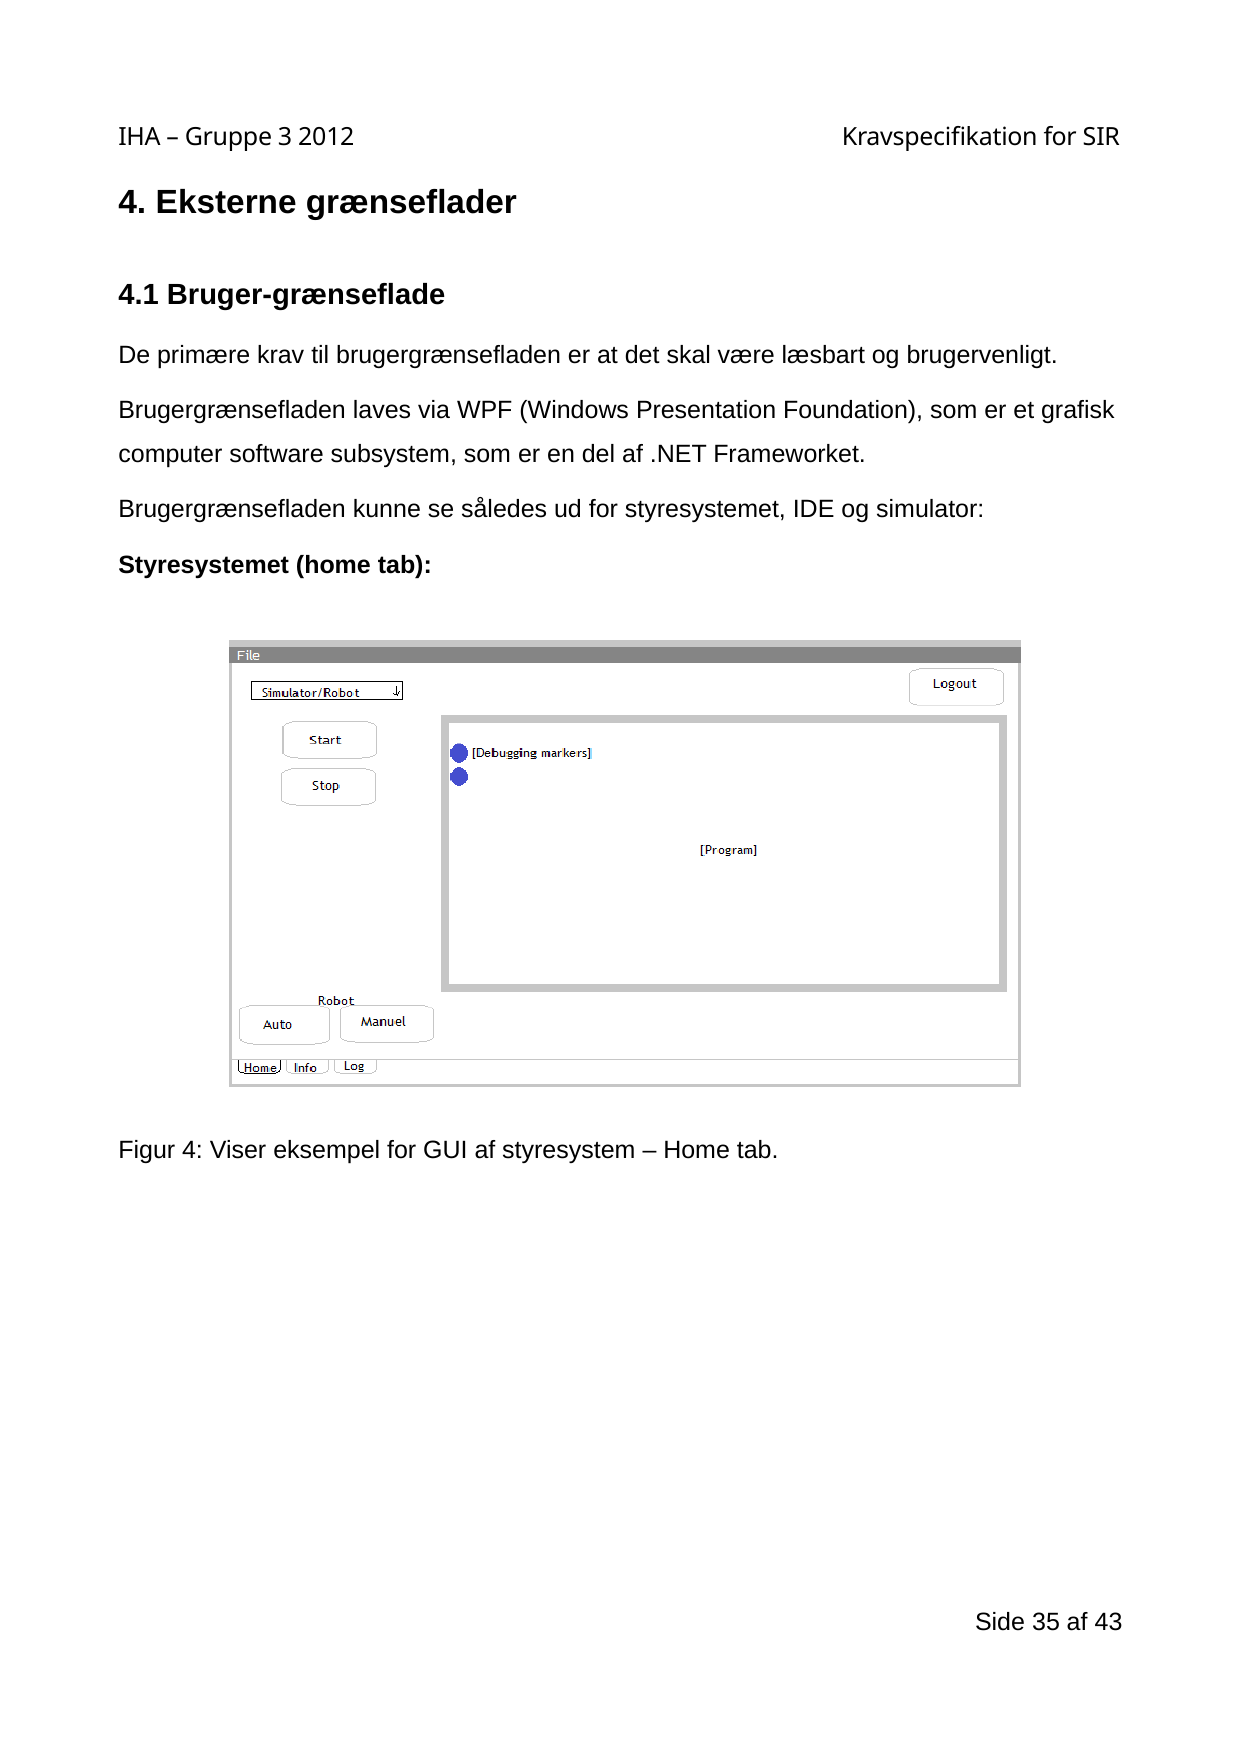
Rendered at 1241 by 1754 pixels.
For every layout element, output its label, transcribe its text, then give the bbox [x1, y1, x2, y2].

text De primære krav til brugergrænsefladen er at det skal være læsbart og brugervenligt. [118, 340, 1122, 369]
picture [157, 593, 1083, 1121]
text Figur 4: Viser eksempel for GUI af styresystem – Home tab. [118, 1121, 1122, 1163]
text Brugergrænsefladen laves via WPF (Windows Presentation Foundation), som er et grafisk computer software subsystem, som er en del af .NET Frameworket. [118, 396, 1122, 467]
subtitle 4.1 Bruger-grænseflade [118, 277, 1122, 311]
text Styresystemet (home tab): [118, 550, 1122, 579]
text Brugergrænsefladen kunne se således ud for styresystemet, IDE og simulator: [118, 494, 1122, 523]
subtitle 4. Eksterne grænseflader [118, 182, 1122, 220]
